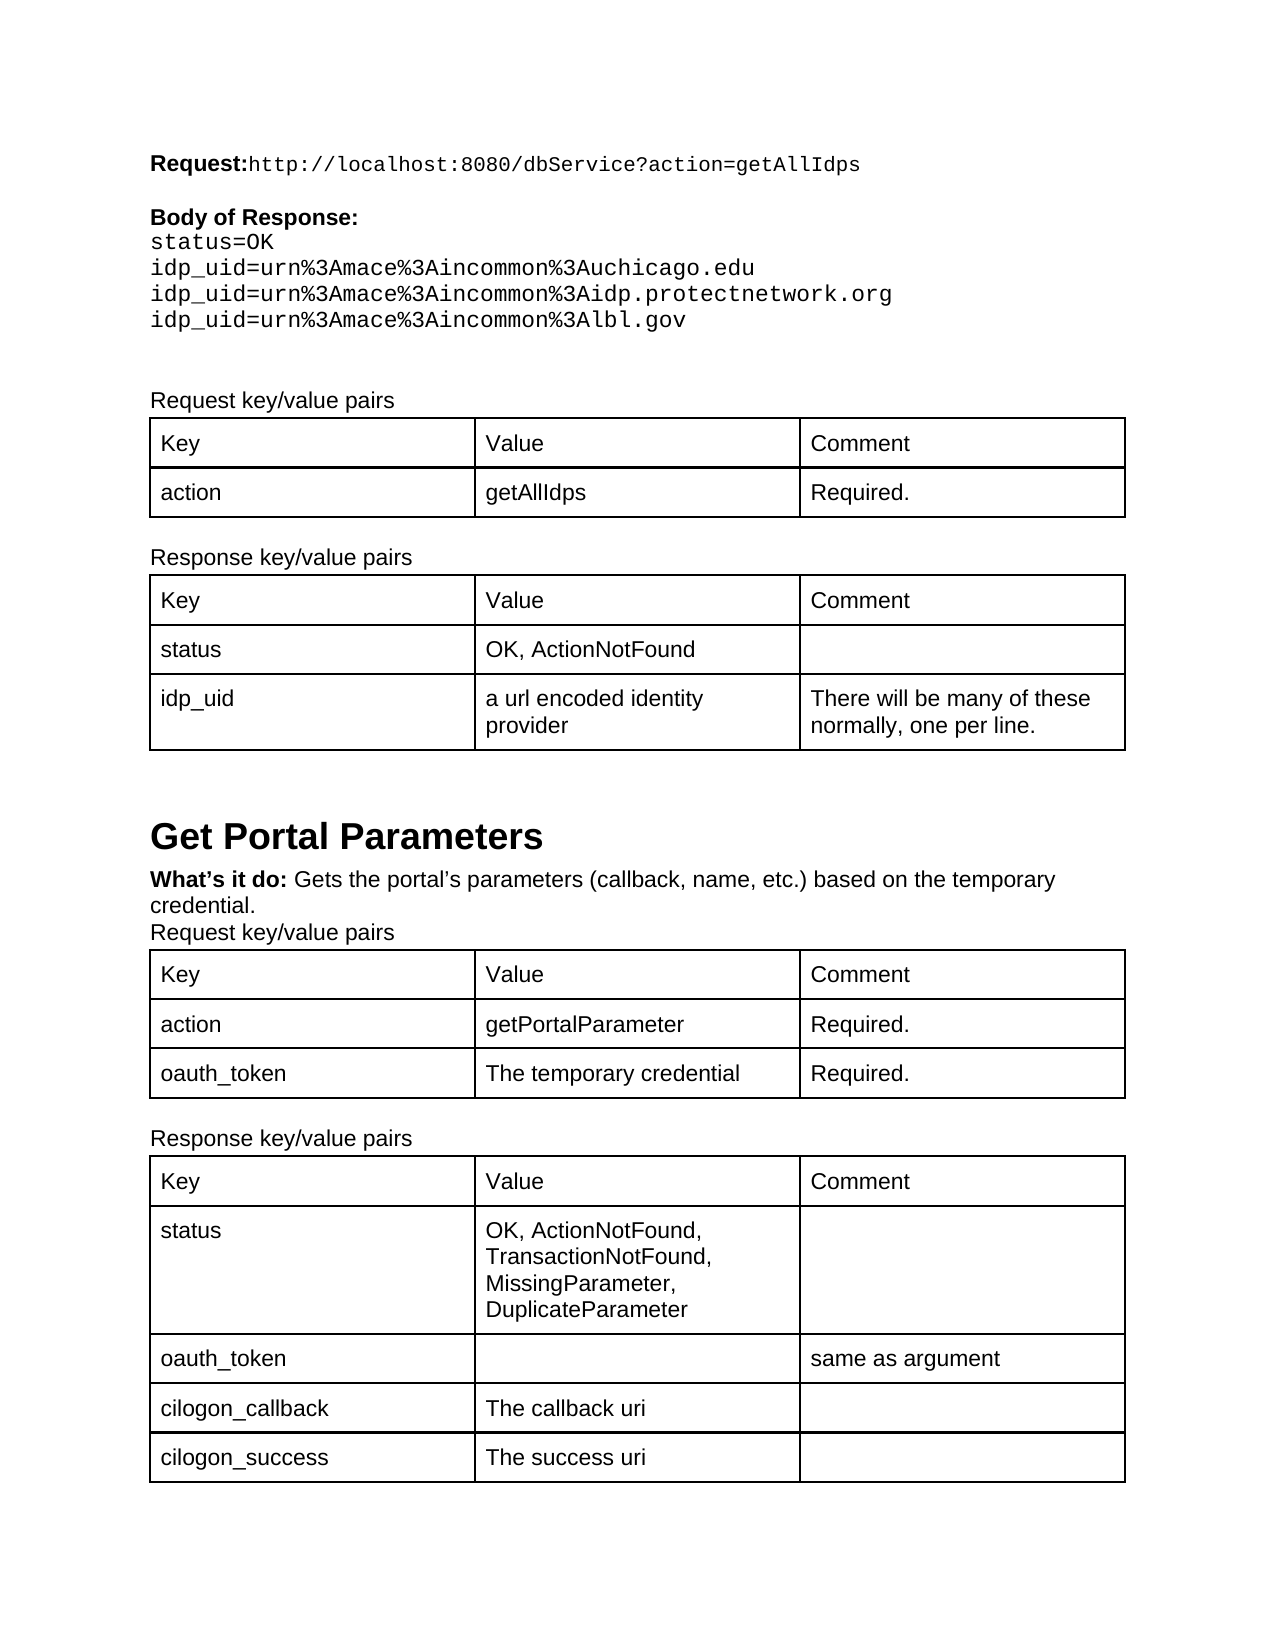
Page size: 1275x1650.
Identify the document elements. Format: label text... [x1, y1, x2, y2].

table_header Value [476, 576, 799, 623]
text Response key/value pairs [150, 544, 1125, 570]
table_header Value [476, 1157, 799, 1204]
text What’s it do: Gets the portal’s parameters (callback, name, etc.) based on the temporary credential. [150, 866, 1125, 918]
table_cell getAllIdps [476, 469, 799, 516]
table_header Value [476, 419, 799, 466]
table_header Key [151, 951, 474, 998]
table_cell oauth_token [151, 1049, 474, 1097]
table_cell cilogon_callback [151, 1384, 474, 1431]
table_cell oauth_token [151, 1335, 474, 1382]
text Request key/value pairs [150, 918, 1125, 945]
table_cell The temporary credential [476, 1049, 799, 1097]
text idp_uid=urn%3Amace%3Aincommon%3Albl.gov [150, 308, 1125, 334]
table_cell idp_uid [151, 675, 474, 748]
table_cell Required. [801, 1049, 1124, 1097]
table_cell [476, 1335, 799, 1382]
table_header Comment [801, 419, 1124, 466]
text Response key/value pairs [150, 1125, 1125, 1151]
table_cell action [151, 1000, 474, 1047]
table_cell same as argument [801, 1335, 1124, 1382]
text idp_uid=urn%3Amace%3Aincommon%3Aidp.protectnetwork.org [150, 282, 1125, 308]
table_cell getPortalParameter [476, 1000, 799, 1047]
table_header Value [476, 951, 799, 998]
table_header Comment [801, 1157, 1124, 1204]
text status=OK [150, 230, 1125, 256]
table_cell [801, 626, 1124, 673]
table_header Comment [801, 576, 1124, 623]
table_cell OK, ActionNotFound [476, 626, 799, 673]
table_header Key [151, 576, 474, 623]
table_cell status [151, 626, 474, 673]
table_header Comment [801, 951, 1124, 998]
table_cell [801, 1207, 1124, 1333]
subtitle Get Portal Parameters [150, 814, 1125, 857]
table_header Key [151, 419, 474, 466]
table_cell [801, 1384, 1124, 1431]
table_cell There will be many of these normally, one per line. [801, 675, 1124, 748]
text idp_uid=urn%3Amace%3Aincommon%3Auchicago.edu [150, 256, 1125, 282]
table_cell status [151, 1207, 474, 1333]
table_cell OK, ActionNotFound, TransactionNotFound, MissingParameter, DuplicateParameter [476, 1207, 799, 1333]
table_cell Required. [801, 1000, 1124, 1047]
text Request:http://localhost:8080/dbService?action=getAllIdps [150, 150, 1125, 178]
table_cell [801, 1434, 1124, 1481]
table_cell action [151, 469, 474, 516]
table_cell cilogon_success [151, 1434, 474, 1481]
table_cell The callback uri [476, 1384, 799, 1431]
table_header Key [151, 1157, 474, 1204]
text Request key/value pairs [150, 387, 1125, 413]
table_cell Required. [801, 469, 1124, 516]
table_cell a url encoded identity provider [476, 675, 799, 748]
table_cell The success uri [476, 1434, 799, 1481]
text Body of Response: [150, 204, 1125, 230]
